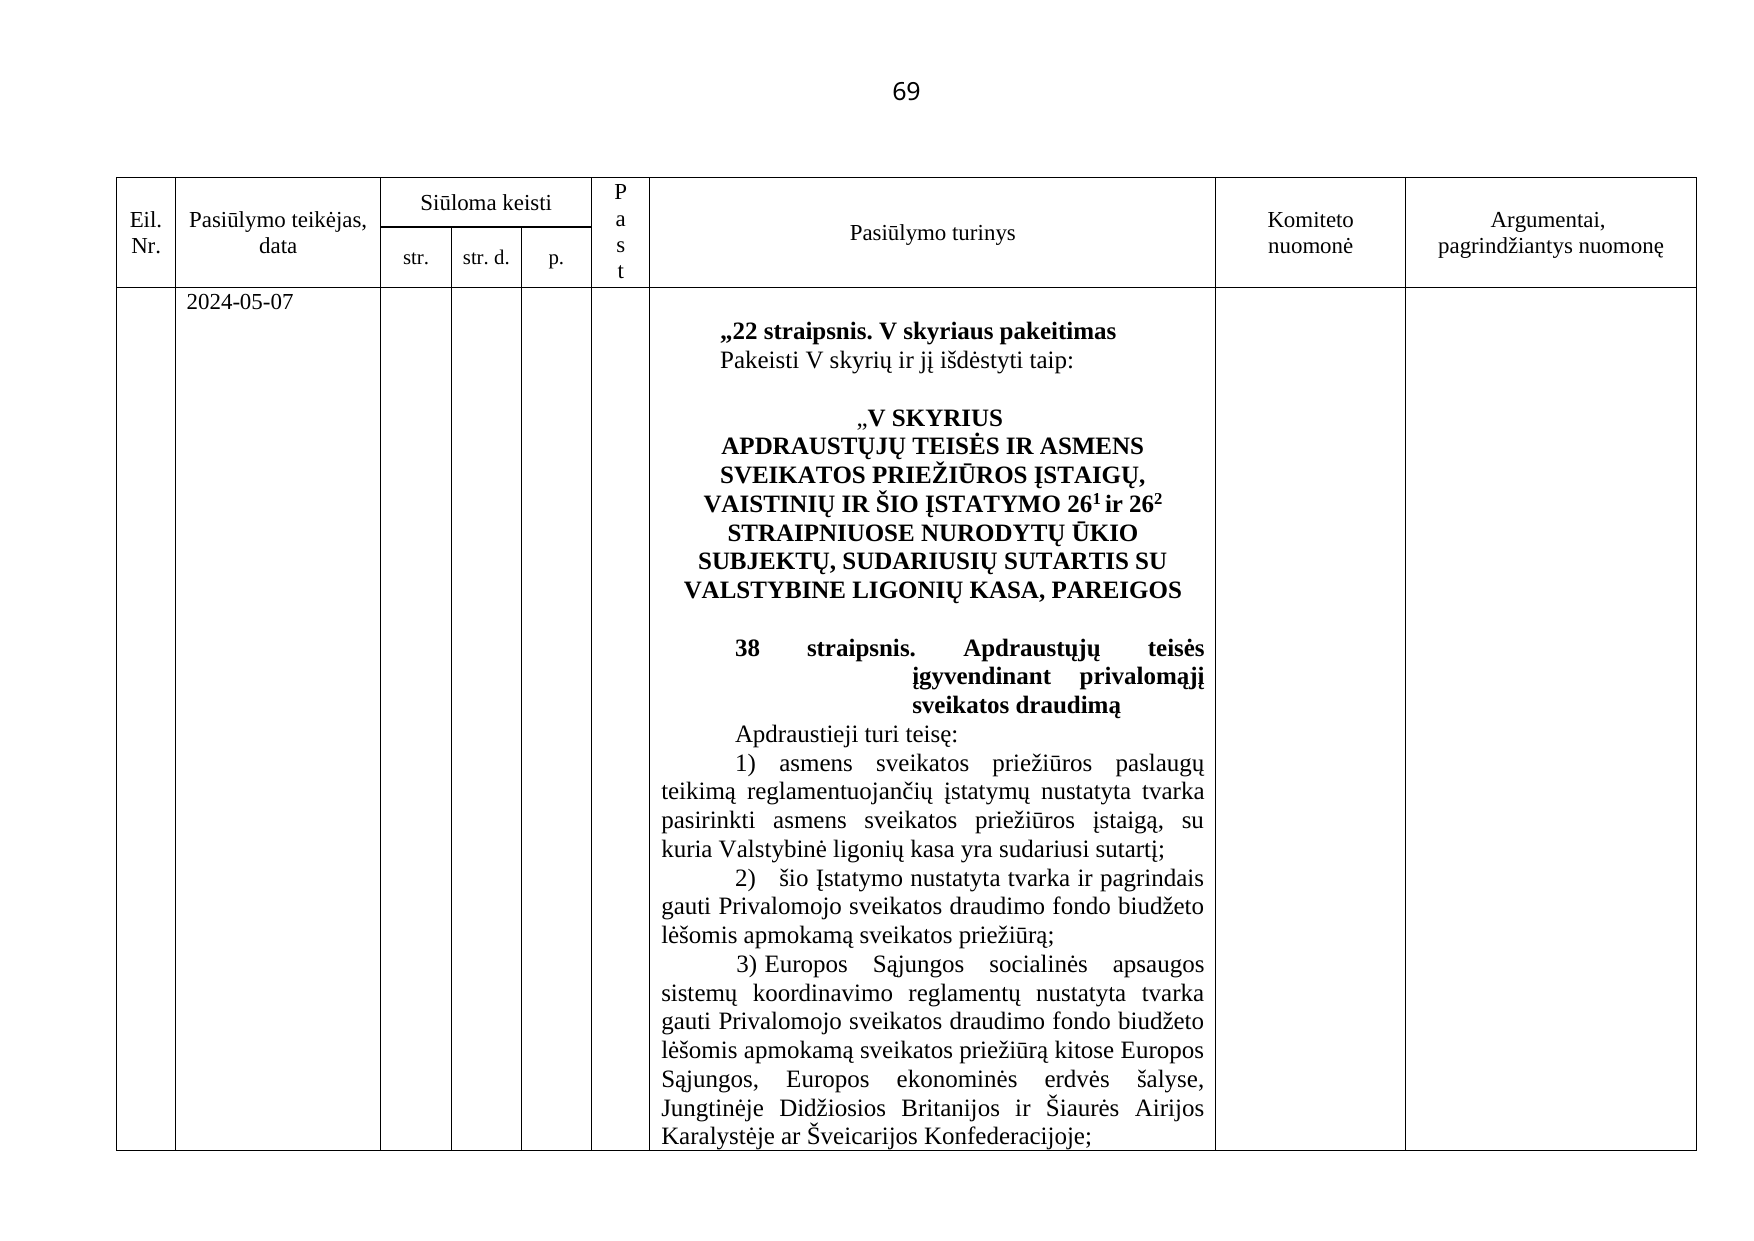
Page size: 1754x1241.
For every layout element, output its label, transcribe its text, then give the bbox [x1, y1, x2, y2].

table_header Argumentai, pagrindžiantys nuomonę [1406, 178, 1696, 287]
table_cell p. [522, 228, 591, 287]
table_cell [522, 288, 591, 1150]
table_header Siūloma keisti [381, 178, 591, 226]
table_cell [117, 288, 175, 1150]
table_cell [1216, 288, 1405, 1150]
table_header Pasiūlymo teikėjas, data [176, 178, 380, 287]
table_cell [452, 288, 521, 1150]
table_cell [592, 288, 649, 1150]
table_cell [381, 288, 451, 1150]
table_cell „22 straipsnis. V skyriaus pakeitimas Pakeisti V skyrių ir jį išdėstyti taip: „V SKYRIUS APDRAUSTŲJŲ TEISĖS IR ASMENS SVEIKATOS PRIEŽIŪROS ĮSTAIGŲ, VAISTINIŲ IR ŠIO ĮSTATYMO 261 ir 262 STRAIPNIUOSE NURODYTŲ ŪKIO SUBJEKTŲ, SUDARIUSIŲ SUTARTIS SU VALSTYBINE LIGONIŲ KASA, PAREIGOS 38 straipsnis. Apdraustųjų teisės įgyvendinant privalomąjį sveikatos draudimą Apdraustieji turi teisę: 1) asmens sveikatos priežiūros paslaugų teikimą reglamentuojančių įstatymų nustatyta tvarka pasirinkti asmens sveikatos priežiūros įstaigą, su kuria Valstybinė ligonių kasa yra sudariusi sutartį; 2) šio Įstatymo nustatyta tvarka ir pagrindais gauti Privalomojo sveikatos draudimo fondo biudžeto lėšomis apmokamą sveikatos priežiūrą; 3) Europos Sąjungos socialinės apsaugos sistemų koordinavimo reglamentų nustatyta tvarka gauti Privalomojo sveikatos draudimo fondo biudžeto lėšomis apmokamą sveikatos priežiūrą kitose Europos Sąjungos, Europos ekonominės erdvės šalyse, Jungtinėje Didžiosios Britanijos ir Šiaurės Airijos Karalystėje ar Šveicarijos Konfederacijoje; [650, 288, 1215, 1150]
table_cell str. [381, 228, 451, 287]
table_header Pastabos [592, 178, 649, 287]
table_cell str. d. [452, 228, 521, 287]
table_cell [1406, 288, 1696, 1150]
table_header Eil. Nr. [117, 178, 175, 287]
table_cell 2024-05-07 [176, 288, 380, 1150]
table_header Komiteto nuomonė [1216, 178, 1405, 287]
table_header Pasiūlymo turinys [650, 178, 1215, 287]
